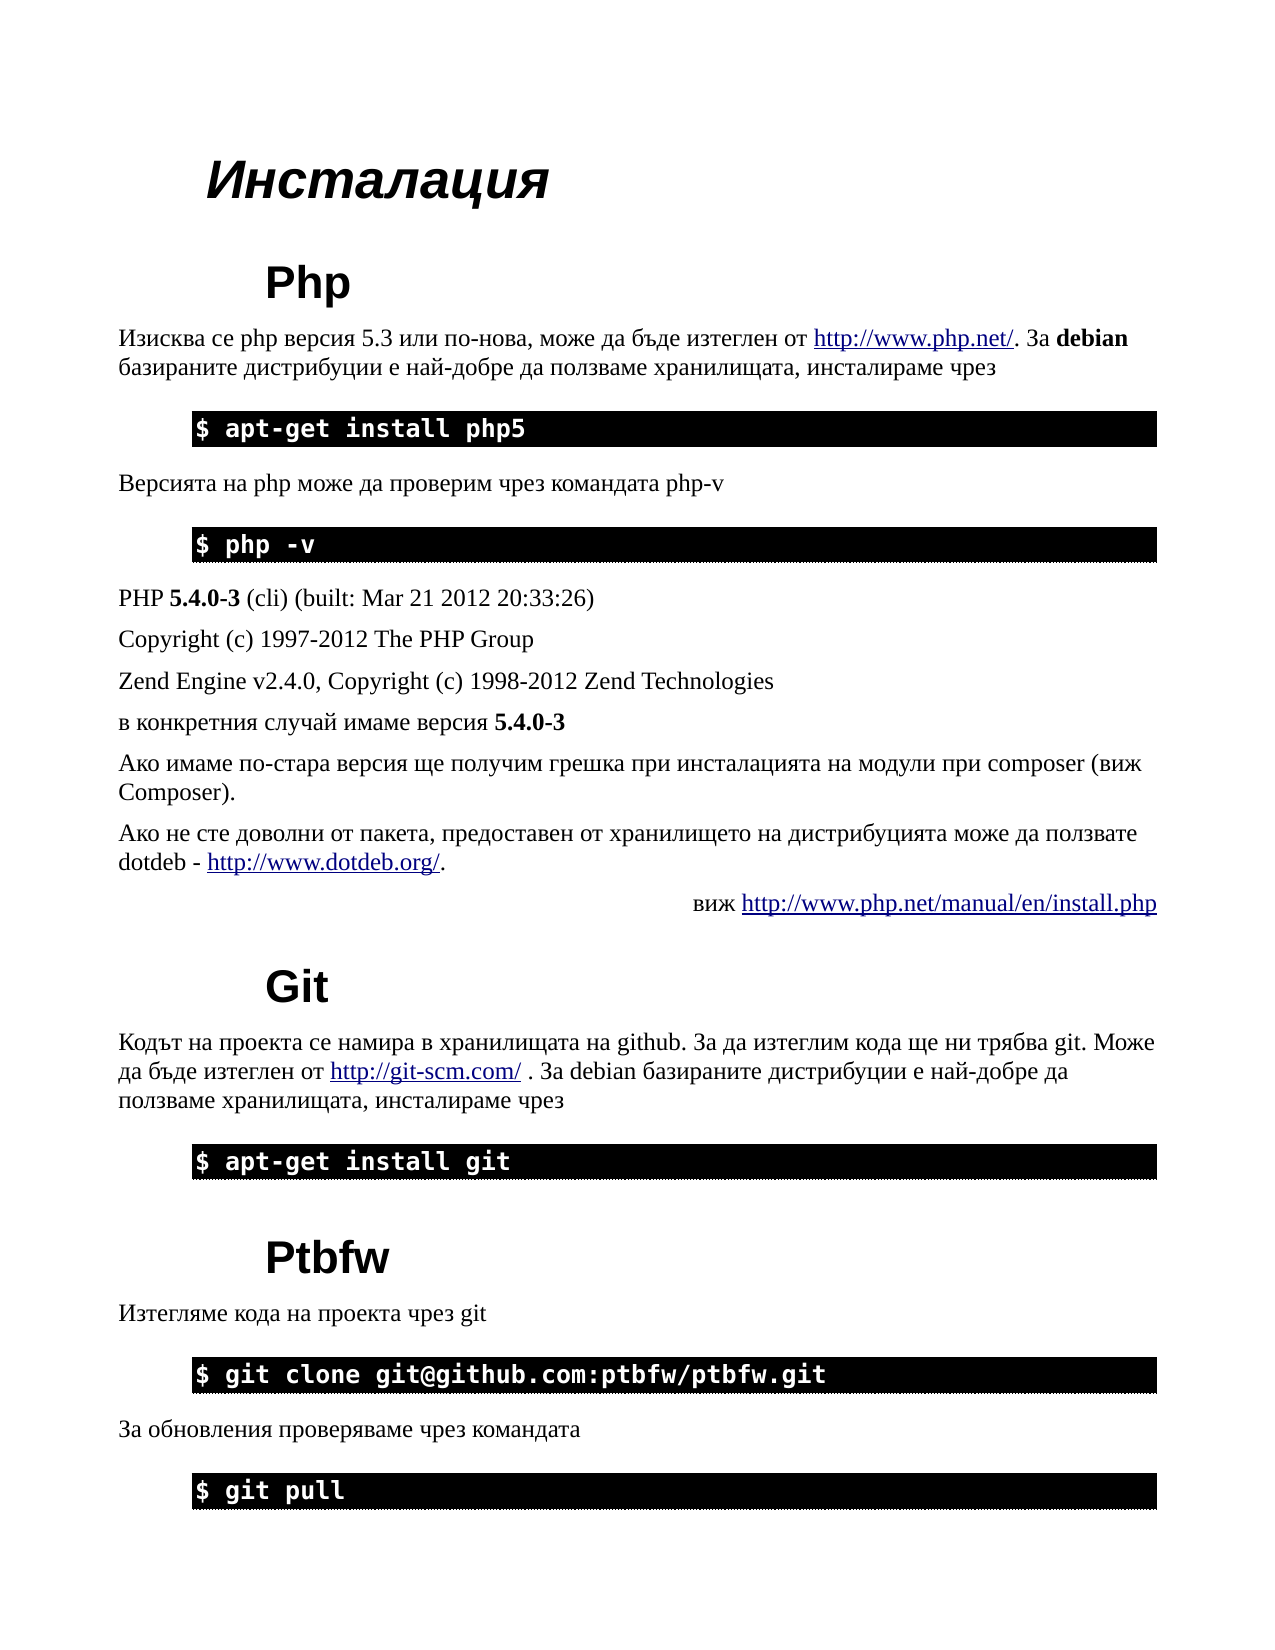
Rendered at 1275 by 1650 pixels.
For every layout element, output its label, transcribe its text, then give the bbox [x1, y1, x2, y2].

text Copyright (c) 1997-2012 The PHP Group [118, 624, 1157, 653]
text Изисква се php версия 5.3 или по-нова, може да бъде изтеглен от http://www.php.net/. За debian базираните дистрибуции е най-добре да ползваме хранилищата, инсталираме чрез [118, 323, 1157, 381]
text $ git clone git@github.com:ptbfw/ptbfw.git [192, 1357, 1157, 1393]
text Ако имаме по-стара версия ще получим грешка при инсталацията на модули при composer (виж Composer). [118, 748, 1157, 806]
subtitle Инсталация [206, 148, 1157, 210]
text $ php -v [192, 527, 1157, 562]
subtitle Git [265, 959, 1157, 1012]
text PHP 5.4.0-3 (cli) (built: Mar 21 2012 20:33:26) [118, 583, 1157, 612]
text Zend Engine v2.4.0, Copyright (c) 1998-2012 Zend Technologies [118, 666, 1157, 694]
text $ apt-get install php5 [192, 411, 1157, 447]
text $ git pull [192, 1473, 1157, 1509]
subtitle Php [265, 255, 1157, 308]
text виж http://www.php.net/manual/en/install.php [118, 888, 1157, 917]
text За обновления проверяваме чрез командата [118, 1414, 1157, 1443]
subtitle Ptbfw [265, 1231, 1157, 1283]
text Версията на php може да проверим чрез командата php-v [118, 468, 1157, 496]
text в конкретния случай имаме версия 5.4.0-3 [118, 707, 1157, 736]
text Изтегляме кода на проекта чрез git [118, 1298, 1157, 1327]
text $ apt-get install git [192, 1144, 1157, 1179]
text Ако не сте доволни от пакета, предоставен от хранилището на дистрибуцията може да ползвате dotdeb - http://www.dotdeb.org/. [118, 818, 1157, 876]
text Кодът на проекта се намира в хранилищата на github. За да изтеглим кода ще ни трябва git. Може да бъде изтеглен от http://git-scm.com/ . За debian базираните дистрибуции е най-добре да ползваме хранилищата, инсталираме чрез [118, 1027, 1157, 1113]
